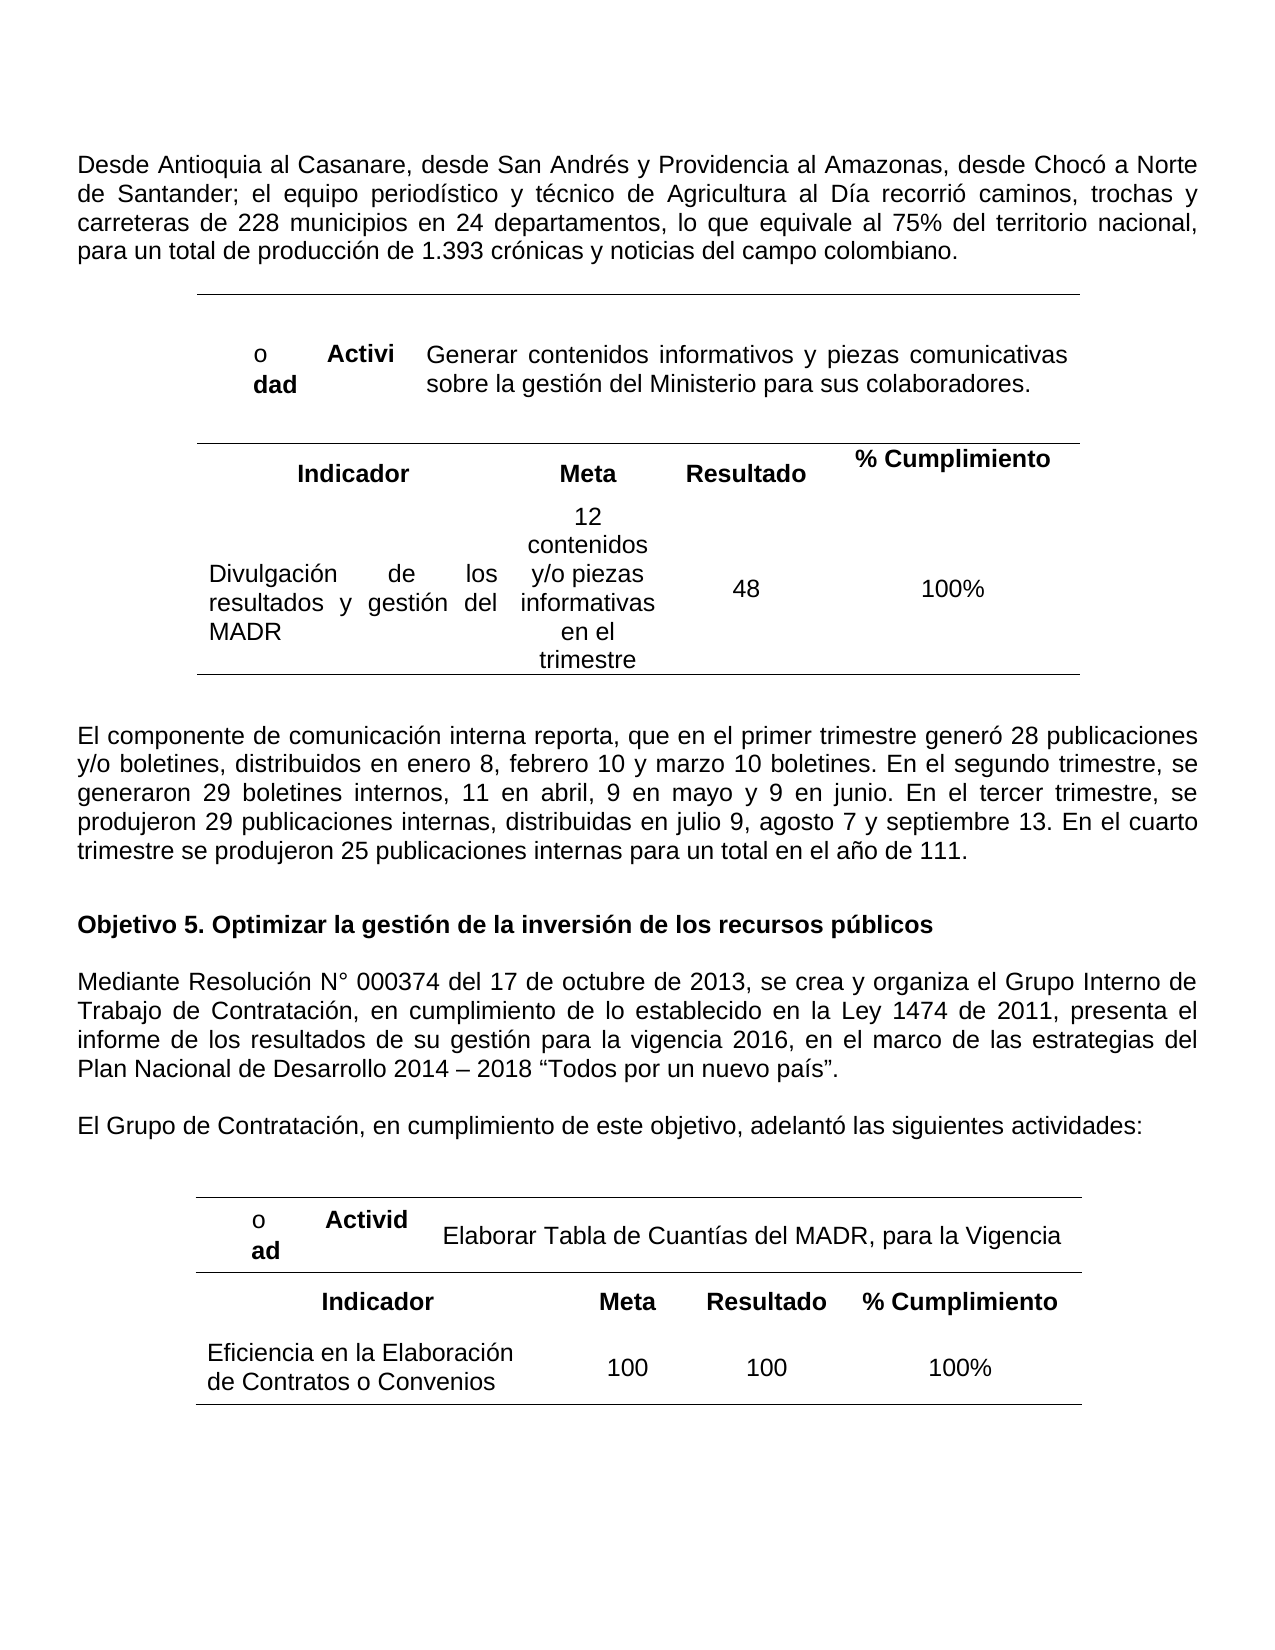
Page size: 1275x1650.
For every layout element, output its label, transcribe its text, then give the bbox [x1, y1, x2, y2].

table_cell 100% [826, 502, 1080, 674]
table_cell Meta [509, 444, 666, 502]
text El Grupo de Contratación, en cumplimiento de este objetivo, adelantó las siguientes actividades: [77, 1111, 1200, 1140]
text El componente de comunicación interna reporta, que en el primer trimestre generó 28 publicaciones y/o boletines, distribuidos en enero 8, febrero 10 y marzo 10 boletines. En el segundo trimestre, se generaron 29 boletines internos, 11 en abril, 9 en mayo y 9 en junio. En el tercer trimestre, se produjeron 29 publicaciones internas, distribuidas en julio 9, agosto 7 y septiembre 13. En el cuarto trimestre se produjeron 25 publicaciones internas para un total en el año de 111. [77, 721, 1200, 864]
table_cell Resultado [666, 444, 826, 502]
text Objetivo 5. Optimizar la gestión de la inversión de los recursos públicos [77, 910, 1200, 938]
text Mediante Resolución N° 000374 del 17 de octubre de 2013, se crea y organiza el Grupo Interno de Trabajo de Contratación, en cumplimiento de lo establecido en la Ley 1474 de 2011, presenta el informe de los resultados de su gestión para la vigencia 2016, en el marco de las estrategias del Plan Nacional de Desarrollo 2014 – 2018 “Todos por un nuevo país”. [77, 967, 1200, 1082]
table_cell Divulgación de los resultados y gestión del MADR [197, 502, 509, 674]
table_cell 100 [560, 1330, 695, 1404]
table_header Actividad [197, 295, 415, 443]
table_cell 100 [695, 1330, 838, 1404]
table_header Elaborar Tabla de Cuantías del MADR, para la Vigencia [431, 1198, 1082, 1272]
table_cell % Cumplimiento [826, 444, 1080, 502]
table_cell 100% [838, 1330, 1082, 1404]
table_header Actividad [196, 1198, 431, 1272]
text Desde Antioquia al Casanare, desde San Andrés y Providencia al Amazonas, desde Chocó a Norte de Santander; el equipo periodístico y técnico de Agricultura al Día recorrió caminos, trochas y carreteras de 228 municipios en 24 departamentos, lo que equivale al 75% del territorio nacional, para un total de producción de 1.393 crónicas y noticias del campo colombiano. [77, 150, 1200, 265]
table_cell Meta [560, 1273, 695, 1330]
table_cell 48 [666, 502, 826, 674]
table_cell Indicador [196, 1273, 560, 1330]
table_cell Resultado [695, 1273, 838, 1330]
table_header Generar contenidos informativos y piezas comunicativas sobre la gestión del Ministerio para sus colaboradores. [415, 295, 1080, 443]
table_cell Eficiencia en la Elaboración de Contratos o Convenios [196, 1330, 560, 1404]
table_cell Indicador [197, 444, 509, 502]
table_cell % Cumplimiento [838, 1273, 1082, 1330]
table_cell 12 contenidos y/o piezas informativas en el trimestre [509, 502, 666, 674]
